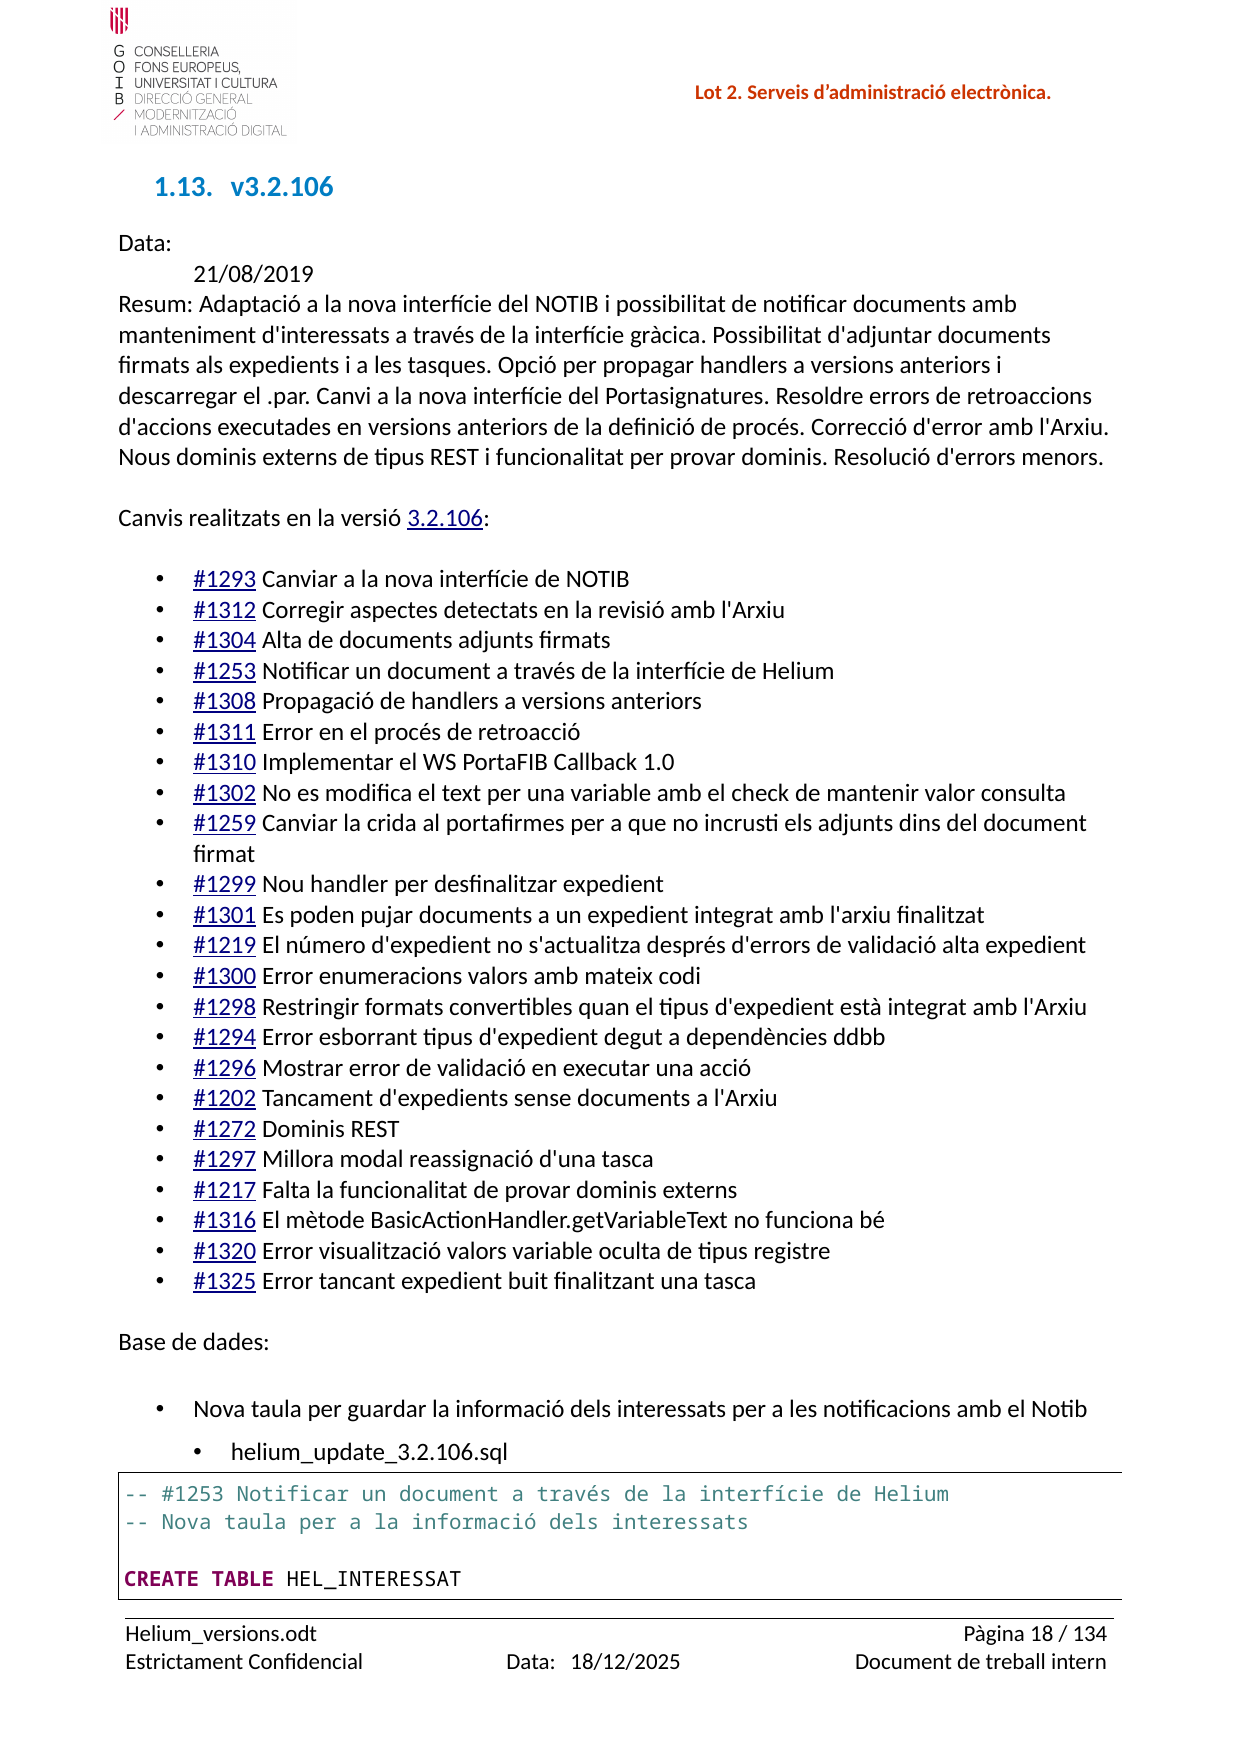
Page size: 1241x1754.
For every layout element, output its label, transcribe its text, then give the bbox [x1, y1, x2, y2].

list #1308 Propagació de handlers a versions anteriors [156, 685, 1122, 716]
subtitle v3.2.106 [153, 168, 1122, 204]
list #1304 Alta de documents adjunts firmats [156, 624, 1122, 655]
list #1325 Error tancant expedient buit finalitzant una tasca [156, 1265, 1122, 1296]
list #1320 Error visualització valors variable oculta de tipus registre [156, 1235, 1122, 1265]
list #1217 Falta la funcionalitat de provar dominis externs [156, 1174, 1122, 1204]
list #1297 Millora modal reassignació d'una tasca [156, 1143, 1122, 1174]
list #1300 Error enumeracions valors amb mateix codi [156, 960, 1122, 991]
list #1293 Canviar a la nova interfície de NOTIB [156, 563, 1122, 594]
list #1259 Canviar la crida al portafirmes per a que no incrusti els adjunts dins del document firmat [156, 807, 1122, 868]
list Nova taula per guardar la informació dels interessats per a les notificacions amb el Notib [156, 1393, 1122, 1424]
text 21/08/2019 [118, 258, 1122, 289]
picture [100, 0, 297, 144]
list #1298 Restringir formats convertibles quan el tipus d'expedient està integrat amb l'Arxiu [156, 991, 1122, 1021]
list #1311 Error en el procés de retroacció [156, 716, 1122, 746]
list #1310 Implementar el WS PortaFIB Callback 1.0 [156, 746, 1122, 777]
text Resum: Adaptació a la nova interfície del NOTIB i possibilitat de notificar documents amb manteniment d'interessats a través de la interfície gràcica. Possibilitat d'adjuntar documents firmats als expedients i a les tasques. Opció per propagar handlers a versions anteriors i descarregar el .par. Canvi a la nova interfície del Portasignatures. Resoldre errors de retroaccions d'accions executades en versions anteriors de la definició de procés. Correcció d'error amb l'Arxiu. Nous dominis externs de tipus REST i funcionalitat per provar dominis. Resolució d'errors menors. [118, 289, 1122, 472]
list #1253 Notificar un document a través de la interfície de Helium [156, 655, 1122, 685]
list #1316 El mètode BasicActionHandler.getVariableText no funciona bé [156, 1204, 1122, 1235]
list helium_update_3.2.106.sql [193, 1436, 1122, 1466]
list #1219 El número d'expedient no s'actualitza després d'errors de validació alta expedient [156, 929, 1122, 960]
table_header -- #1253 Notificar un document a través de la interfície de Helium -- Nova taula per a la informació dels interessats CREATE TABLE HEL_INTERESSAT [119, 1473, 1122, 1598]
list #1202 Tancament d'expedients sense documents a l'Arxiu [156, 1082, 1122, 1113]
list #1272 Dominis REST [156, 1113, 1122, 1143]
list #1294 Error esborrant tipus d'expedient degut a dependències ddbb [156, 1021, 1122, 1052]
list #1296 Mostrar error de validació en executar una acció [156, 1052, 1122, 1082]
list #1302 No es modifica el text per una variable amb el check de mantenir valor consulta [156, 777, 1122, 807]
list #1299 Nou handler per desfinalitzar expedient [156, 868, 1122, 899]
list #1301 Es poden pujar documents a un expedient integrat amb l'arxiu finalitzat [156, 899, 1122, 929]
list #1312 Corregir aspectes detectats en la revisió amb l'Arxiu [156, 594, 1122, 624]
text Base de dades: [118, 1326, 1122, 1357]
text Canvis realitzats en la versió 3.2.106: [118, 502, 1122, 533]
text Data: [118, 228, 1122, 258]
